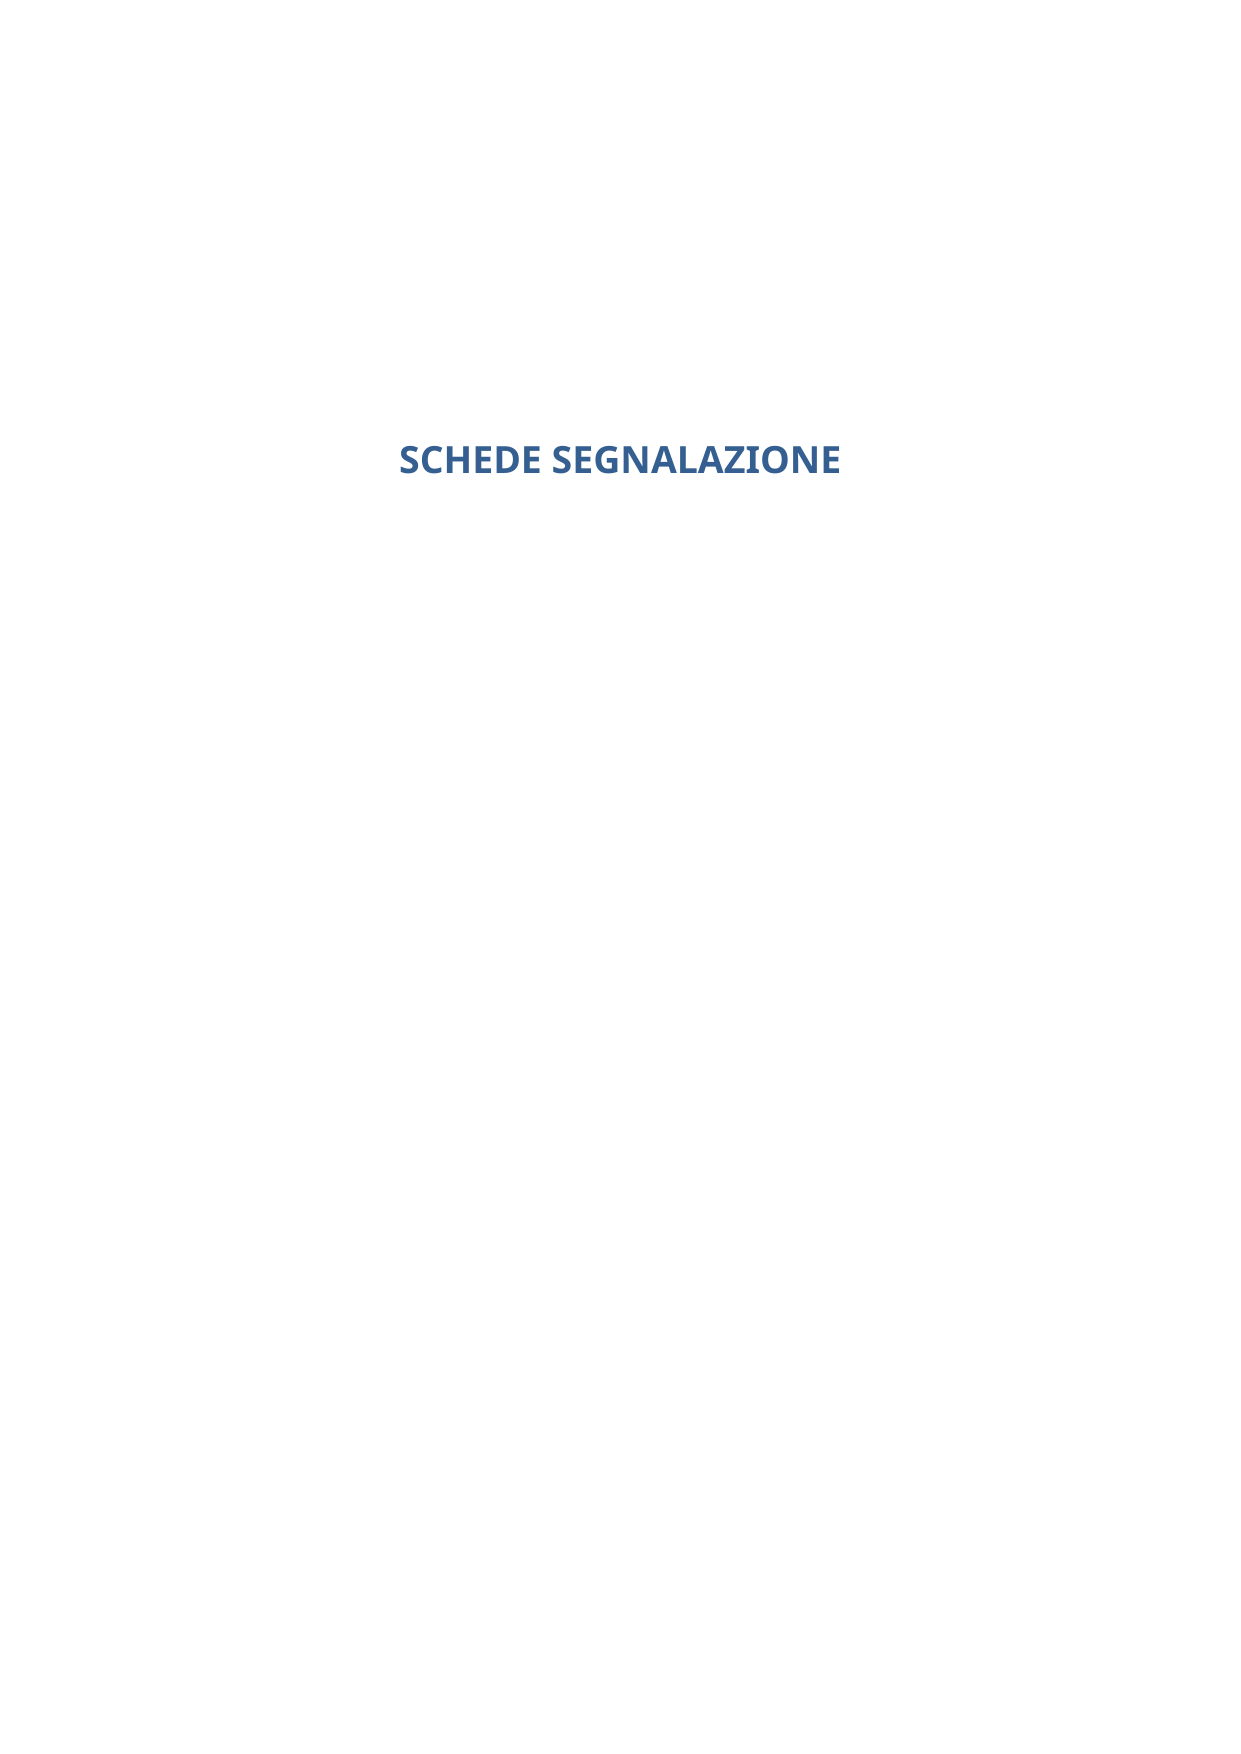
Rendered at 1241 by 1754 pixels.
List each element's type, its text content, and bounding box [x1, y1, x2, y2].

subtitle SCHEDE SEGNALAZIONE [118, 433, 1122, 484]
